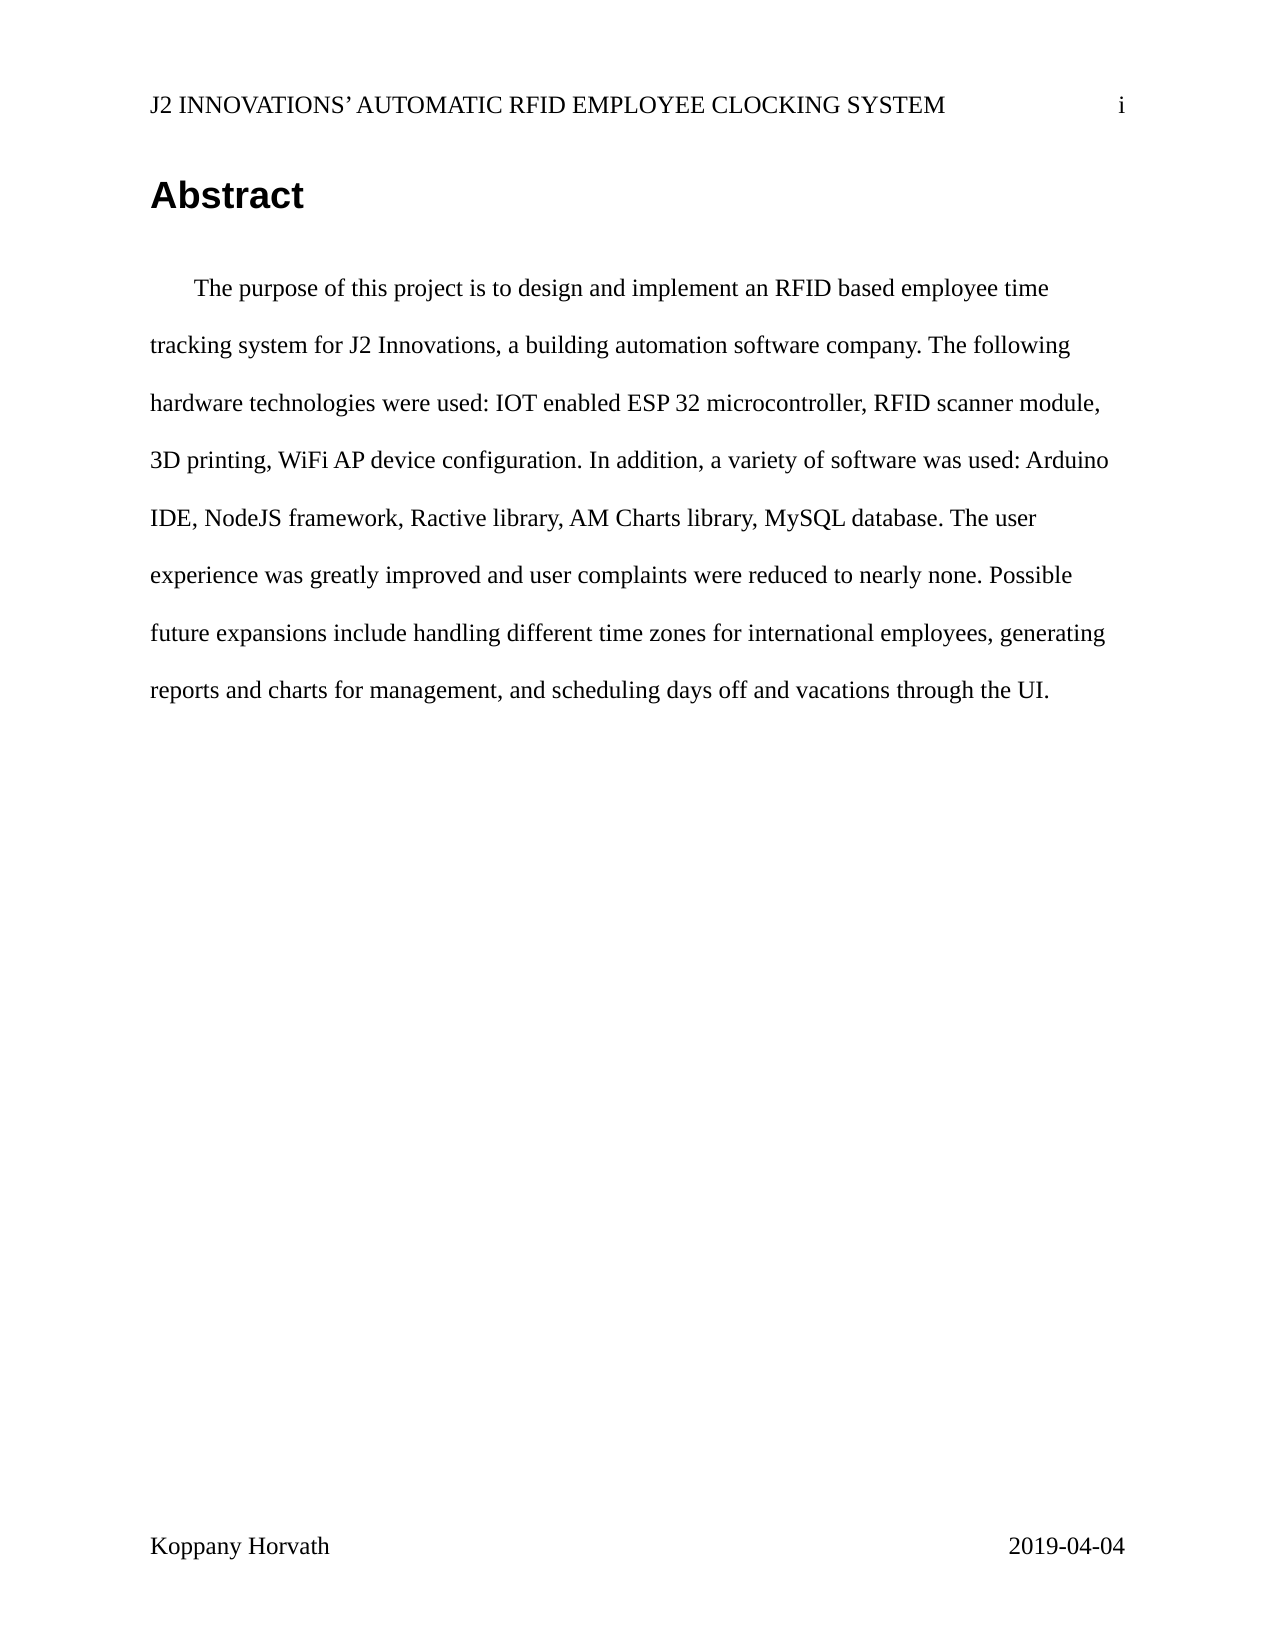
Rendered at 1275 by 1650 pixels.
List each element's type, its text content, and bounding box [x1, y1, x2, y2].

text The purpose of this project is to design and implement an RFID based employee time tracking system for J2 Innovations, a building automation software company. The following hardware technologies were used: IOT enabled ESP 32 microcontroller, RFID scanner module, 3D printing, WiFi AP device configuration. In addition, a variety of software was used: Arduino IDE, NodeJS framework, Ractive library, AM Charts library, MySQL database. The user experience was greatly improved and user complaints were reduced to nearly none. Possible future expansions include handling different time zones for international employees, generating reports and charts for management, and scheduling days off and vacations through the UI. [150, 273, 1125, 704]
subtitle Abstract [150, 173, 1125, 217]
